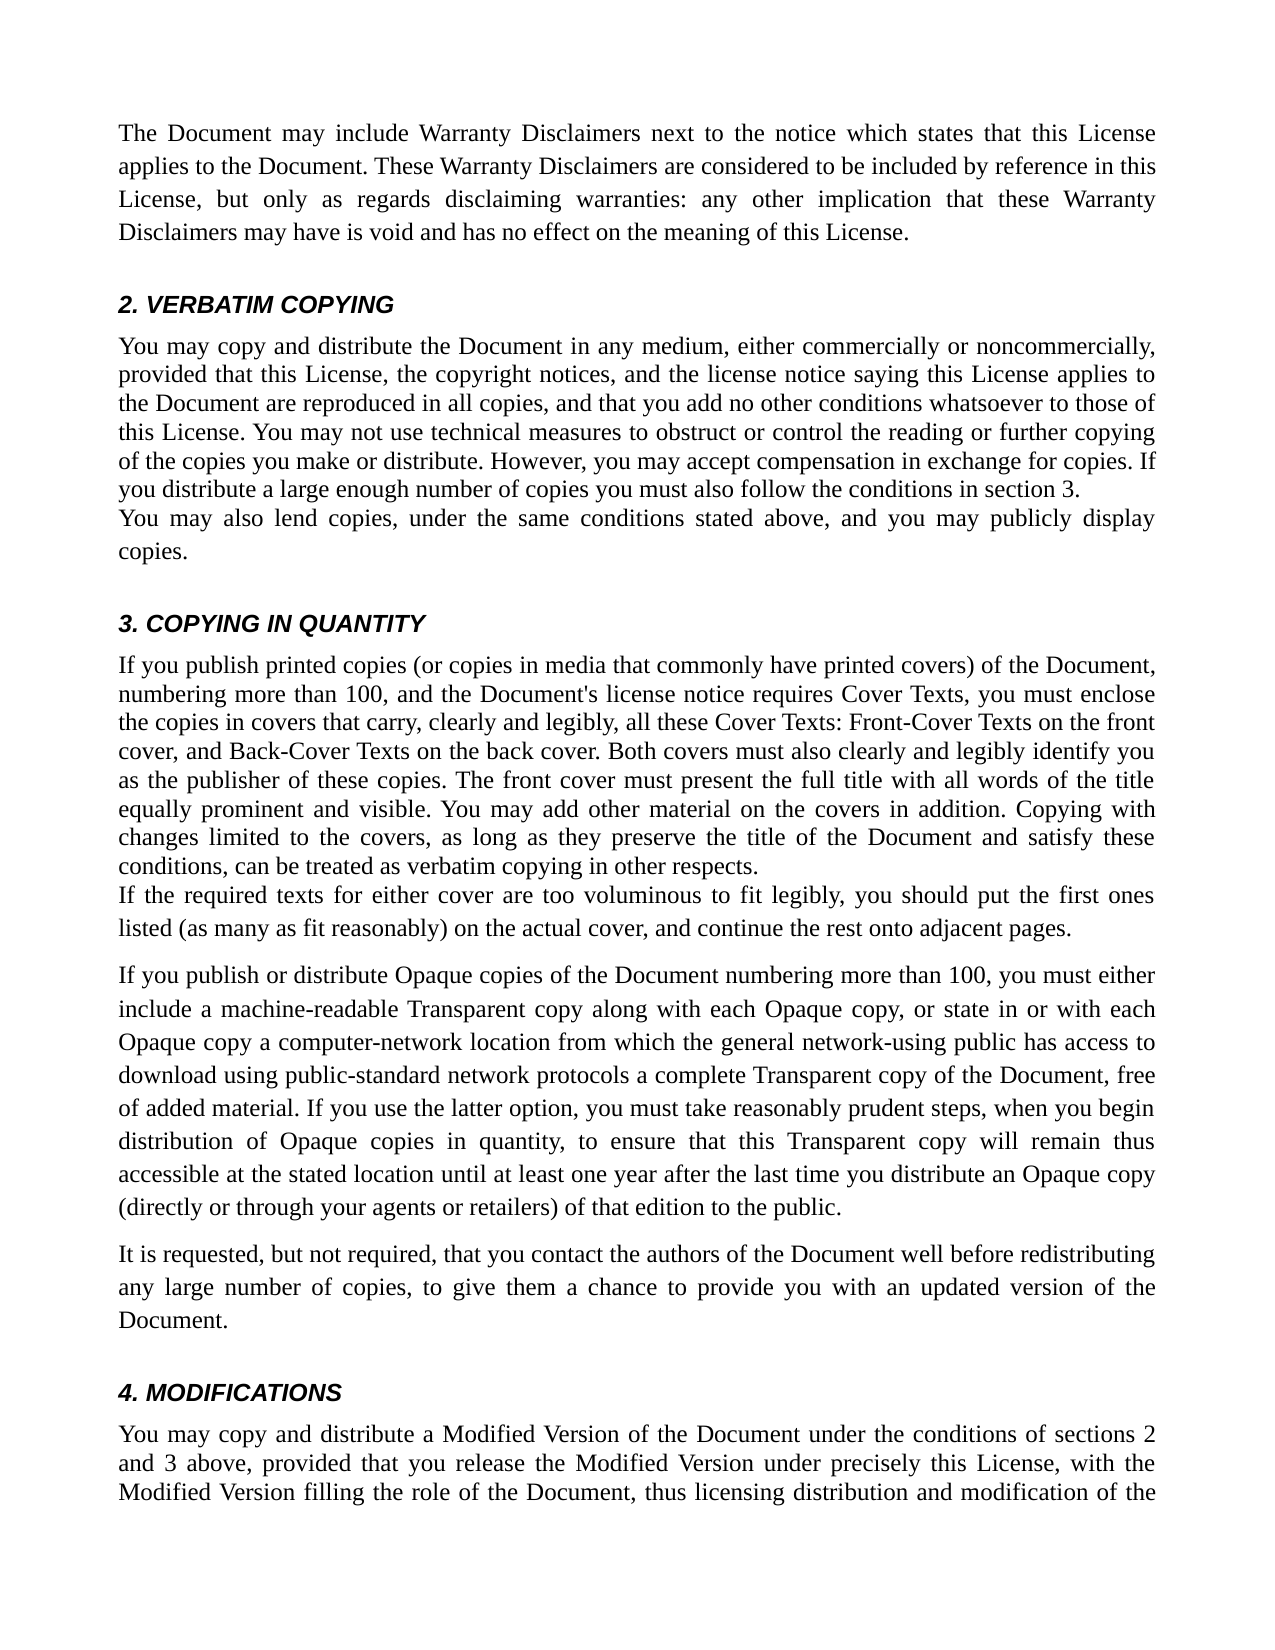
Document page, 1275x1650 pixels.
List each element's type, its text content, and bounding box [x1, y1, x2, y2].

text You may copy and distribute the Document in any medium, either commercially or noncommercially, provided that this License, the copyright notices, and the license notice saying this License applies to the Document are reproduced in all copies, and that you add no other conditions whatsoever to those of this License. You may not use technical measures to obstruct or control the reading or further copying of the copies you make or distribute. However, you may accept compensation in exchange for copies. If you distribute a large enough number of copies you must also follow the conditions in section 3. [118, 331, 1157, 503]
text If the required texts for either cover are too voluminous to fit legibly, you should put the first ones listed (as many as fit reasonably) on the actual cover, and continue the rest onto adjacent pages. [118, 880, 1157, 942]
text It is requested, but not required, that you contact the authors of the Document well before redistributing any large number of copies, to give them a chance to provide you with an updated version of the Document. [118, 1239, 1157, 1334]
subtitle 3. COPYING IN QUANTITY [118, 609, 1157, 637]
subtitle 2. VERBATIM COPYING [118, 290, 1157, 318]
subtitle 4. MODIFICATIONS [118, 1378, 1157, 1407]
text You may also lend copies, under the same conditions stated above, and you may publicly display copies. [118, 503, 1157, 565]
text If you publish printed copies (or copies in media that commonly have printed covers) of the Document, numbering more than 100, and the Document's license notice requires Cover Texts, you must enclose the copies in covers that carry, clearly and legibly, all these Cover Texts: Front-Cover Texts on the front cover, and Back-Cover Texts on the back cover. Both covers must also clearly and legibly identify you as the publisher of these copies. The front cover must present the full title with all words of the title equally prominent and visible. You may add other material on the covers in addition. Copying with changes limited to the covers, as long as they preserve the title of the Document and satisfy these conditions, can be treated as verbatim copying in other respects. [118, 650, 1157, 880]
text If you publish or distribute Opaque copies of the Document numbering more than 100, you must either include a machine-readable Transparent copy along with each Opaque copy, or state in or with each Opaque copy a computer-network location from which the general network-using public has access to download using public-standard network protocols a complete Transparent copy of the Document, free of added material. If you use the latter option, you must take reasonably prudent steps, when you begin distribution of Opaque copies in quantity, to ensure that this Transparent copy will remain thus accessible at the stated location until at least one year after the last time you distribute an Opaque copy (directly or through your agents or retailers) of that edition to the public. [118, 961, 1157, 1221]
text The Document may include Warranty Disclaimers next to the notice which states that this License applies to the Document. These Warranty Disclaimers are considered to be included by reference in this License, but only as regards disclaiming warranties: any other implication that these Warranty Disclaimers may have is void and has no effect on the meaning of this License. [118, 118, 1157, 246]
text You may copy and distribute a Modified Version of the Document under the conditions of sections 2 and 3 above, provided that you release the Modified Version under precisely this License, with the Modified Version filling the role of the Document, thus licensing distribution and modification of the [118, 1419, 1157, 1505]
